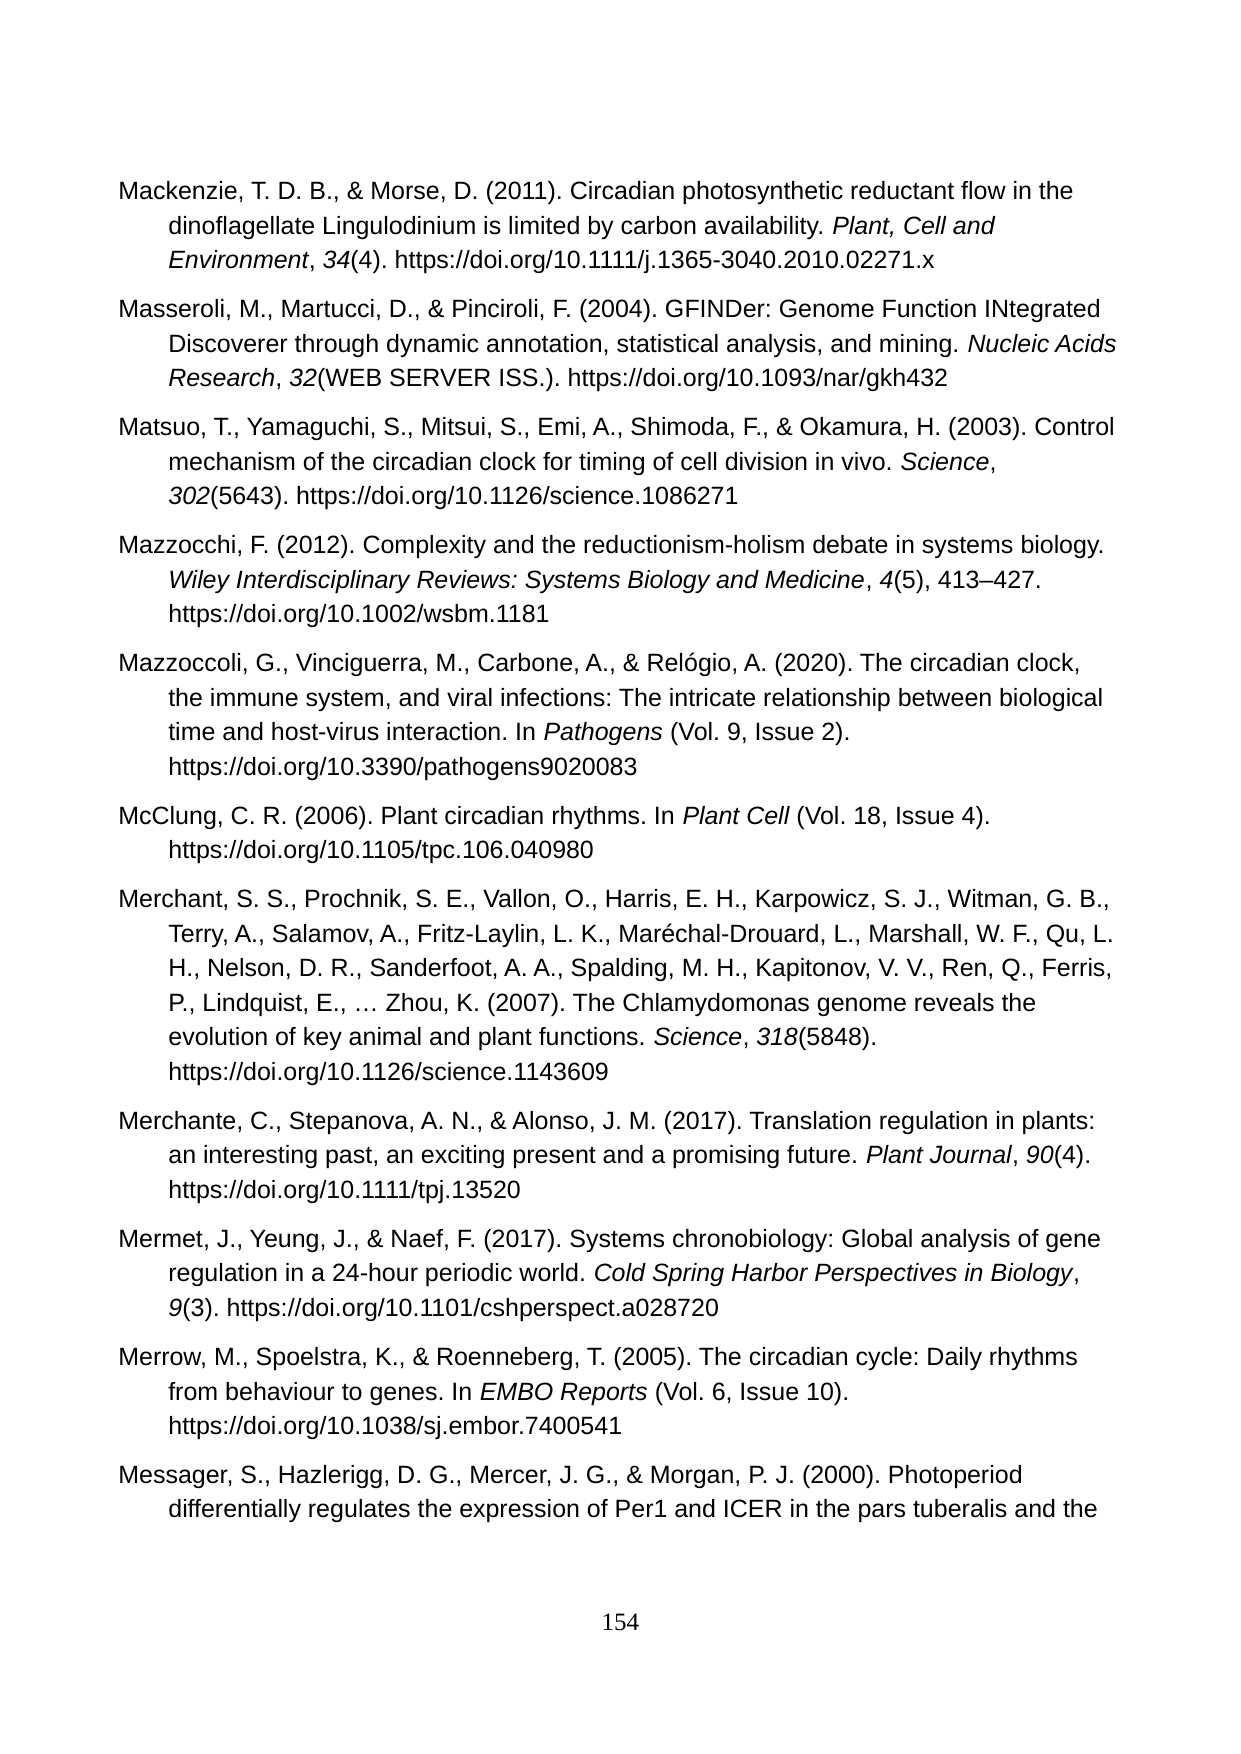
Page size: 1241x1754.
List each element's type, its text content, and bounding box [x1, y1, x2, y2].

text Mermet, J., Yeung, J., & Naef, F. (2017). Systems chronobiology: Global analysis of gene regulation in a 24-hour periodic world. Cold Spring Harbor Perspectives in Biology, 9(3). https://doi.org/10.1101/cshperspect.a028720 [118, 1224, 1122, 1322]
text Merchante, C., Stepanova, A. N., & Alonso, J. M. (2017). Translation regulation in plants: an interesting past, an exciting present and a promising future. Plant Journal, 90(4). https://doi.org/10.1111/tpj.13520 [118, 1106, 1122, 1204]
text Matsuo, T., Yamaguchi, S., Mitsui, S., Emi, A., Shimoda, F., & Okamura, H. (2003). Control mechanism of the circadian clock for timing of cell division in vivo. Science, 302(5643). https://doi.org/10.1126/science.1086271 [118, 412, 1122, 510]
text Mackenzie, T. D. B., & Morse, D. (2011). Circadian photosynthetic reductant flow in the dinoflagellate Lingulodinium is limited by carbon availability. Plant, Cell and Environment, 34(4). https://doi.org/10.1111/j.1365-3040.2010.02271.x [118, 176, 1122, 274]
text Messager, S., Hazlerigg, D. G., Mercer, J. G., & Morgan, P. J. (2000). Photoperiod differentially regulates the expression of Per1 and ICER in the pars tuberalis and the [118, 1460, 1122, 1523]
text Merrow, M., Spoelstra, K., & Roenneberg, T. (2005). The circadian cycle: Daily rhythms from behaviour to genes. In EMBO Reports (Vol. 6, Issue 10). https://doi.org/10.1038/sj.embor.7400541 [118, 1342, 1122, 1440]
text McClung, C. R. (2006). Plant circadian rhythms. In Plant Cell (Vol. 18, Issue 4). https://doi.org/10.1105/tpc.106.040980 [118, 801, 1122, 864]
text Merchant, S. S., Prochnik, S. E., Vallon, O., Harris, E. H., Karpowicz, S. J., Witman, G. B., Terry, A., Salamov, A., Fritz-Laylin, L. K., Maréchal-Drouard, L., Marshall, W. F., Qu, L. H., Nelson, D. R., Sanderfoot, A. A., Spalding, M. H., Kapitonov, V. V., Ren, Q., Ferris, P., Lindquist, E., … Zhou, K. (2007). The Chlamydomonas genome reveals the evolution of key animal and plant functions. Science, 318(5848). https://doi.org/10.1126/science.1143609 [118, 884, 1122, 1086]
text Mazzocchi, F. (2012). Complexity and the reductionism-holism debate in systems biology. Wiley Interdisciplinary Reviews: Systems Biology and Medicine, 4(5), 413–427. https://doi.org/10.1002/wsbm.1181 [118, 530, 1122, 628]
text Masseroli, M., Martucci, D., & Pinciroli, F. (2004). GFINDer: Genome Function INtegrated Discoverer through dynamic annotation, statistical analysis, and mining. Nucleic Acids Research, 32(WEB SERVER ISS.). https://doi.org/10.1093/nar/gkh432 [118, 294, 1122, 392]
text Mazzoccoli, G., Vinciguerra, M., Carbone, A., & Relógio, A. (2020). The circadian clock, the immune system, and viral infections: The intricate relationship between biological time and host-virus interaction. In Pathogens (Vol. 9, Issue 2). https://doi.org/10.3390/pathogens9020083 [118, 648, 1122, 781]
